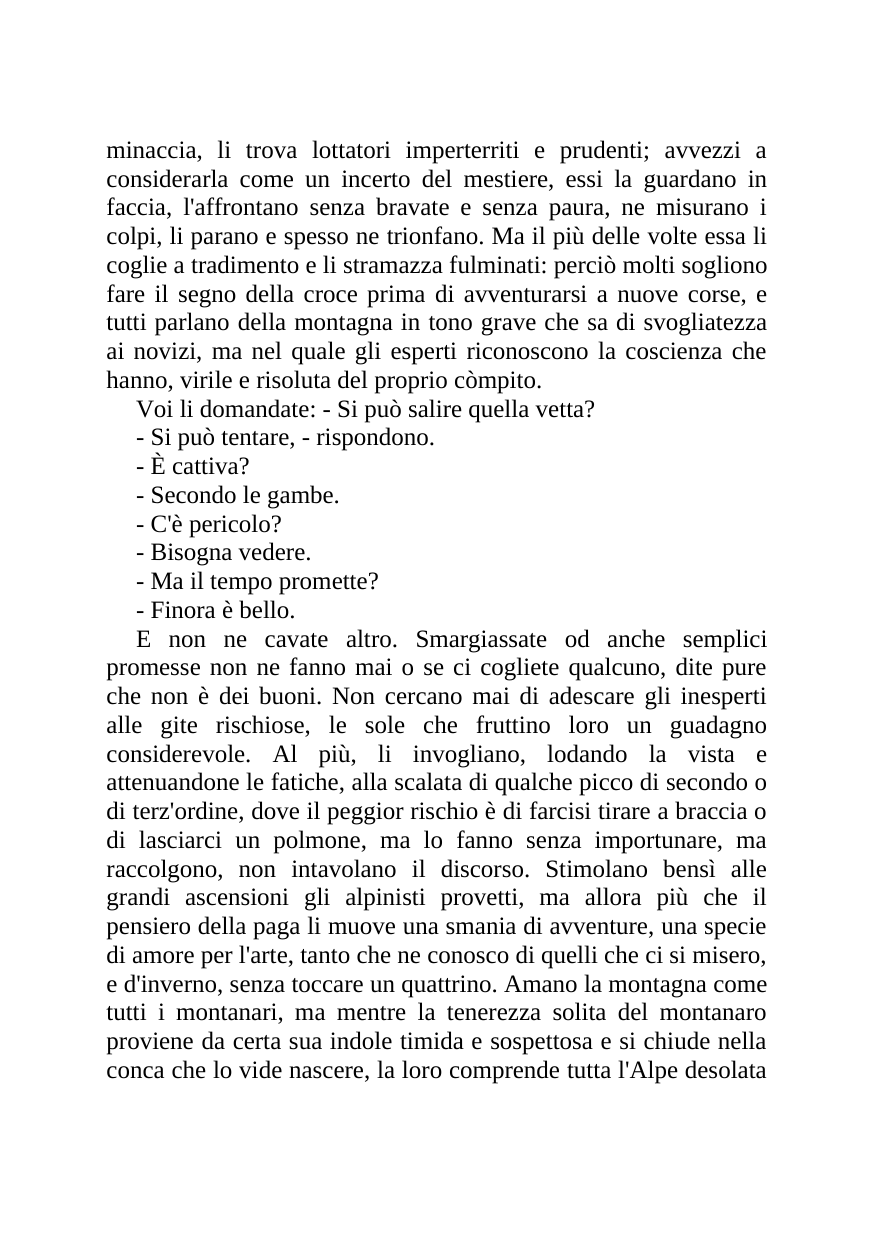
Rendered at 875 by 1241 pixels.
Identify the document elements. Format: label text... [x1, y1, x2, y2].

text Voi li domandate: - Si può salire quella vetta? [106, 394, 768, 422]
text - Bisogna vedere. [106, 537, 768, 566]
text - Secondo le gambe. [106, 480, 768, 509]
text - Ma il tempo promette? [106, 566, 768, 595]
text E non ne cavate altro. Smargiassate od anche semplici promesse non ne fanno mai o se ci cogliete qualcuno, dite pure che non è dei buoni. Non cercano mai di adescare gli inesperti alle gite rischiose, le sole che fruttino loro un guadagno considerevole. Al più, li invogliano, lodando la vista e attenuandone le fatiche, alla scalata di qualche picco di secondo o di terz'ordine, dove il peggior rischio è di farcisi tirare a braccia o di lasciarci un polmone, ma lo fanno senza importunare, ma raccolgono, non intavolano il discorso. Stimolano bensì alle grandi ascensioni gli alpinisti provetti, ma allora più che il pensiero della paga li muove una smania di avventure, una specie di amore per l'arte, tanto che ne conosco di quelli che ci si misero, e d'inverno, senza toccare un quattrino. Amano la montagna come tutti i montanari, ma mentre la tenerezza solita del montanaro proviene da certa sua indole timida e sospettosa e si chiude nella conca che lo vide nascere, la loro comprende tutta l'Alpe desolata [106, 624, 768, 1084]
text - Finora è bello. [106, 595, 768, 624]
text - Si può tentare, - rispondono. [106, 422, 768, 451]
text minaccia, li trova lottatori imperterriti e prudenti; avvezzi a considerarla come un incerto del mestiere, essi la guardano in faccia, l'affrontano senza bravate e senza paura, ne misurano i colpi, li parano e spesso ne trionfano. Ma il più delle volte essa li coglie a tradimento e li stramazza fulminati: perciò molti sogliono fare il segno della croce prima di avventurarsi a nuove corse, e tutti parlano della montagna in tono grave che sa di svogliatezza ai novizi, ma nel quale gli esperti riconoscono la coscienza che hanno, virile e risoluta del proprio còmpito. [106, 135, 768, 394]
text - C'è pericolo? [106, 509, 768, 537]
text - È cattiva? [106, 451, 768, 480]
